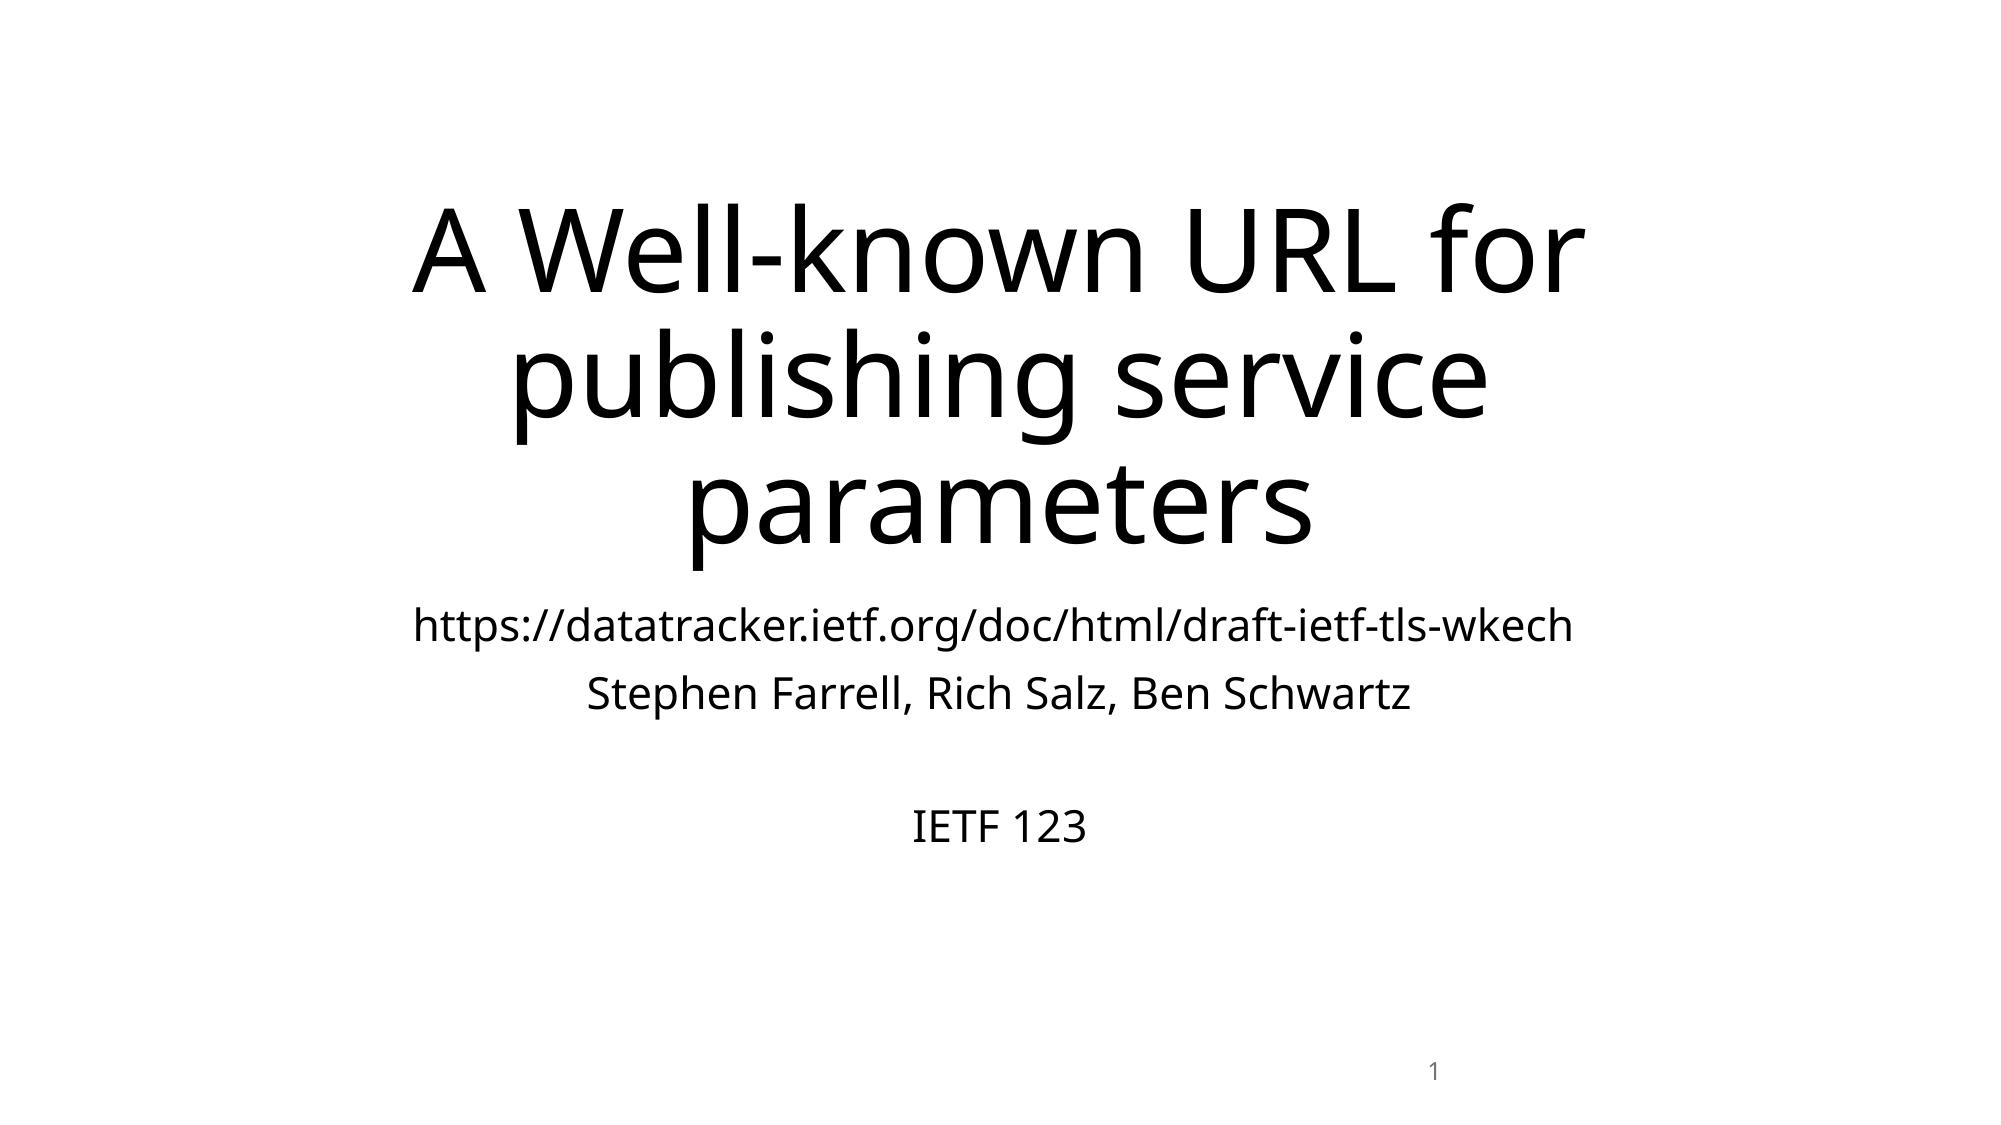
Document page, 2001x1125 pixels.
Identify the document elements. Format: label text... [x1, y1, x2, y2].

text_box [1412, 1042, 1863, 1103]
title A Well-known URL for publishing service parameters [249, 184, 1750, 576]
subtitle https://datatracker.ietf.org/doc/html/draft-ietf-tls-wkech Stephen Farrell, Rich Salz, Ben Schwartz IETF 123 [249, 590, 1750, 863]
